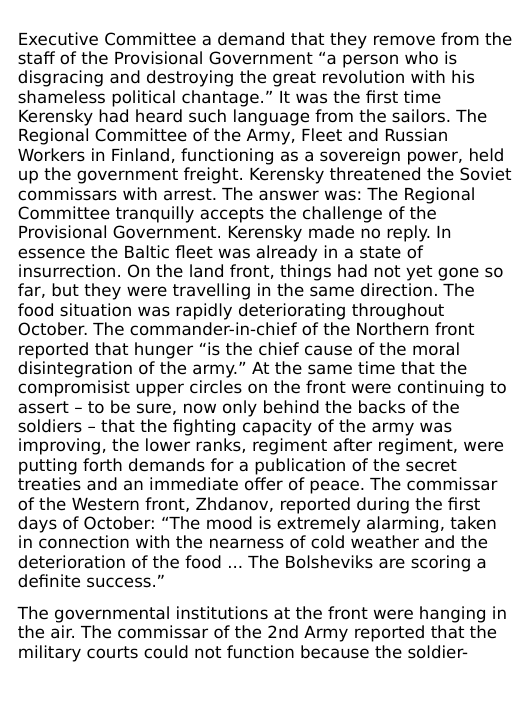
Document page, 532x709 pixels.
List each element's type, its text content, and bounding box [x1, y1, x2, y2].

text Executive Committee a demand that they remove from the staff of the Provisional Government “a person who is disgracing and destroying the great revolution with his shameless political chantage.” It was the first time Kerensky had heard such language from the sailors. The Regional Committee of the Army, Fleet and Russian Workers in Finland, functioning as a sovereign power, held up the government freight. Kerensky threatened the Soviet commissars with arrest. The answer was: The Regional Committee tranquilly accepts the challenge of the Provisional Government. Kerensky made no reply. In essence the Baltic fleet was already in a state of insurrection. On the land front, things had not yet gone so far, but they were travelling in the same direction. The food situation was rapidly deteriorating throughout October. The commander-in-chief of the Northern front reported that hunger “is the chief cause of the moral disintegration of the army.” At the same time that the compromisist upper circles on the front were continuing to assert – to be sure, now only behind the backs of the soldiers – that the fighting capacity of the army was improving, the lower ranks, regiment after regiment, were putting forth demands for a publication of the secret treaties and an immediate offer of peace. The commissar of the Western front, Zhdanov, reported during the first days of October: “The mood is extremely alarming, taken in connection with the nearness of cold weather and the deterioration of the food ... The Bolsheviks are scoring a definite success.” [18, 29, 514, 591]
text The governmental institutions at the front were hanging in the air. The commissar of the 2nd Army reported that the military courts could not function because the soldier- [18, 604, 514, 662]
